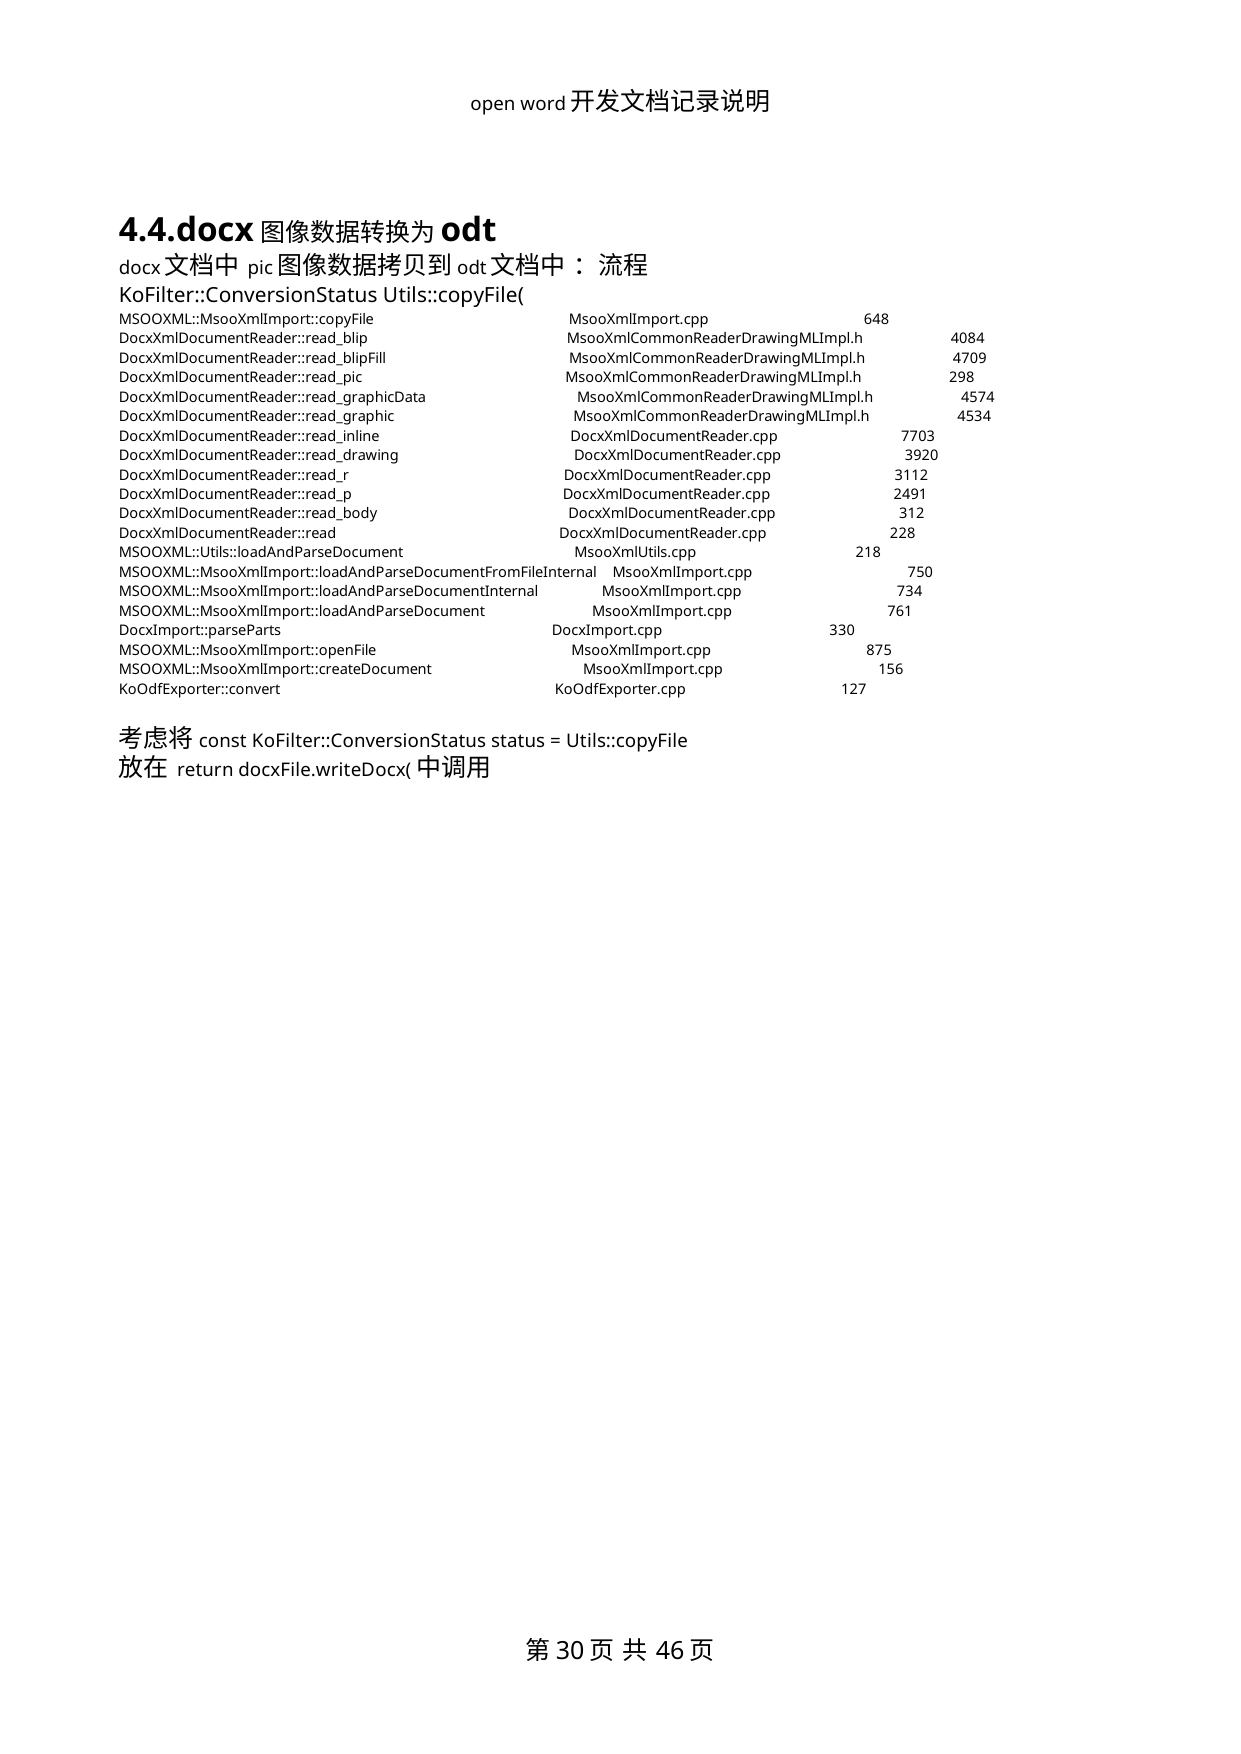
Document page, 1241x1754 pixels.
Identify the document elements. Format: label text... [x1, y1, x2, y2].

text DocxXmlDocumentReader::read_drawing DocxXmlDocumentReader.cpp 3920 [119, 445, 1121, 464]
text DocxXmlDocumentReader::read DocxXmlDocumentReader.cpp 228 [119, 523, 1121, 542]
text DocxXmlDocumentReader::read_blip MsooXmlCommonReaderDrawingMLImpl.h 4084 [119, 328, 1121, 348]
text MSOOXML::Utils::loadAndParseDocument MsooXmlUtils.cpp 218 [119, 542, 1121, 562]
text 放在 return docxFile.writeDocx( 中调用 [119, 753, 1121, 782]
text MSOOXML::MsooXmlImport::loadAndParseDocumentFromFileInternal MsooXmlImport.cpp 750 [119, 562, 1121, 581]
text MSOOXML::MsooXmlImport::loadAndParseDocument MsooXmlImport.cpp 761 [119, 601, 1121, 620]
text MSOOXML::MsooXmlImport::createDocument MsooXmlImport.cpp 156 [119, 659, 1121, 679]
text DocxXmlDocumentReader::read_inline DocxXmlDocumentReader.cpp 7703 [119, 426, 1121, 445]
text MSOOXML::MsooXmlImport::copyFile MsooXmlImport.cpp 648 [119, 309, 1121, 328]
text DocxXmlDocumentReader::read_pic MsooXmlCommonReaderDrawingMLImpl.h 298 [119, 367, 1121, 387]
text docx文档中 pic图像数据拷贝到odt文档中 ：流程 [119, 251, 1121, 280]
text DocxImport::parseParts DocxImport.cpp 330 [119, 620, 1121, 640]
text DocxXmlDocumentReader::read_p DocxXmlDocumentReader.cpp 2491 [119, 484, 1121, 503]
text KoOdfExporter::convert KoOdfExporter.cpp 127 [119, 679, 1121, 698]
subtitle docx图像数据转换为odt [119, 205, 1121, 251]
text MSOOXML::MsooXmlImport::loadAndParseDocumentInternal MsooXmlImport.cpp 734 [119, 581, 1121, 601]
text MSOOXML::MsooXmlImport::openFile MsooXmlImport.cpp 875 [119, 640, 1121, 659]
text DocxXmlDocumentReader::read_graphicData MsooXmlCommonReaderDrawingMLImpl.h 4574 [119, 387, 1121, 406]
text DocxXmlDocumentReader::read_graphic MsooXmlCommonReaderDrawingMLImpl.h 4534 [119, 406, 1121, 426]
text DocxXmlDocumentReader::read_body DocxXmlDocumentReader.cpp 312 [119, 503, 1121, 523]
text DocxXmlDocumentReader::read_blipFill MsooXmlCommonReaderDrawingMLImpl.h 4709 [119, 348, 1121, 367]
text KoFilter::ConversionStatus Utils::copyFile( [119, 280, 1121, 309]
text 考虑将const KoFilter::ConversionStatus status = Utils::copyFile [119, 724, 1121, 753]
text DocxXmlDocumentReader::read_r DocxXmlDocumentReader.cpp 3112 [119, 464, 1121, 484]
